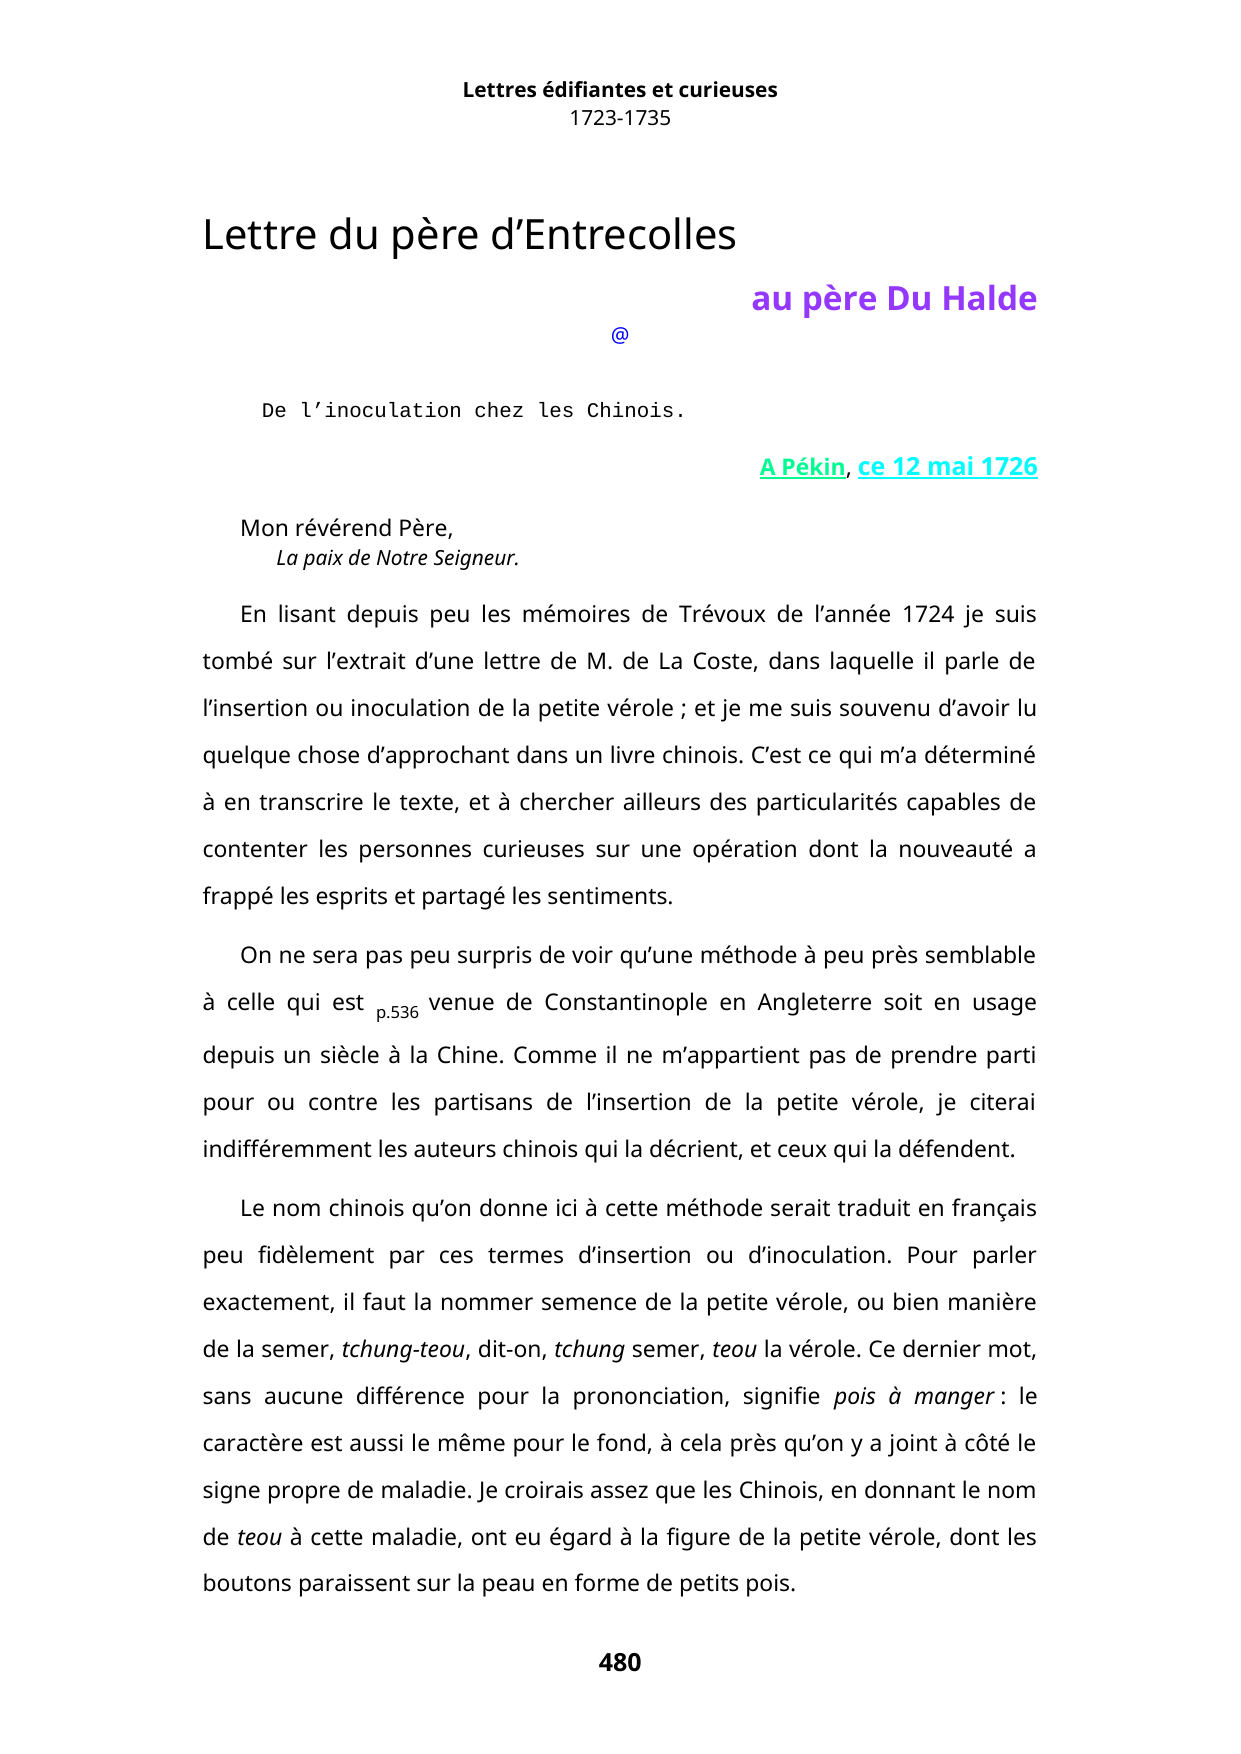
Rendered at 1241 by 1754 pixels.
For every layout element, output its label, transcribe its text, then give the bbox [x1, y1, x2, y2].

text On ne sera pas peu surpris de voir qu’une méthode à peu près semblable à celle qui est p.536 venue de Constantinople en Angleterre soit en usage depuis un siècle à la Chine. Comme il ne m’appartient pas de prendre parti pour ou contre les partisans de l’insertion de la petite vérole, je citerai indifféremment les auteurs chinois qui la décrient, et ceux qui la défendent. [202, 939, 1038, 1164]
text En lisant depuis peu les mémoires de Trévoux de l’année 1724 je suis tombé sur l’extrait d’une lettre de M. de La Coste, dans laquelle il parle de l’insertion ou inoculation de la petite vérole ; et je me suis souvenu d’avoir lu quelque chose d’approchant dans un livre chinois. C’est ce qui m’a déterminé à en transcrire le texte, et à chercher ailleurs des particularités capables de contenter les personnes curieuses sur une opération dont la nouveauté a frappé les esprits et partagé les sentiments. [202, 598, 1038, 911]
text au père Du Halde [202, 274, 1038, 320]
text Le nom chinois qu’on donne ici à cette méthode serait traduit en français peu fidèlement par ces termes d’insertion ou d’inoculation. Pour parler exactement, il faut la nommer semence de la petite vérole, ou bien manière de la semer, tchung-teou, dit-on, tchung semer, teou la vérole. Ce dernier mot, sans aucune différence pour la prononciation, signifie pois à manger : le caractère est aussi le même pour le fond, à cela près qu’on y a joint à côté le signe propre de maladie. Je croirais assez que les Chinois, en donnant le nom de teou à cette maladie, ont eu égard à la figure de la petite vérole, dont les boutons paraissent sur la peau en forme de petits pois. [202, 1192, 1038, 1598]
text @ [202, 320, 1038, 348]
text La paix de Notre Seigneur. [202, 543, 1038, 572]
text A Pékin, ce 12 mai 1726 [202, 448, 1038, 482]
text De l’inoculation chez les Chinois. [262, 400, 979, 423]
subtitle Lettre du père d’Entrecolles [202, 205, 1038, 262]
text Mon révérend Père, [202, 512, 1038, 543]
